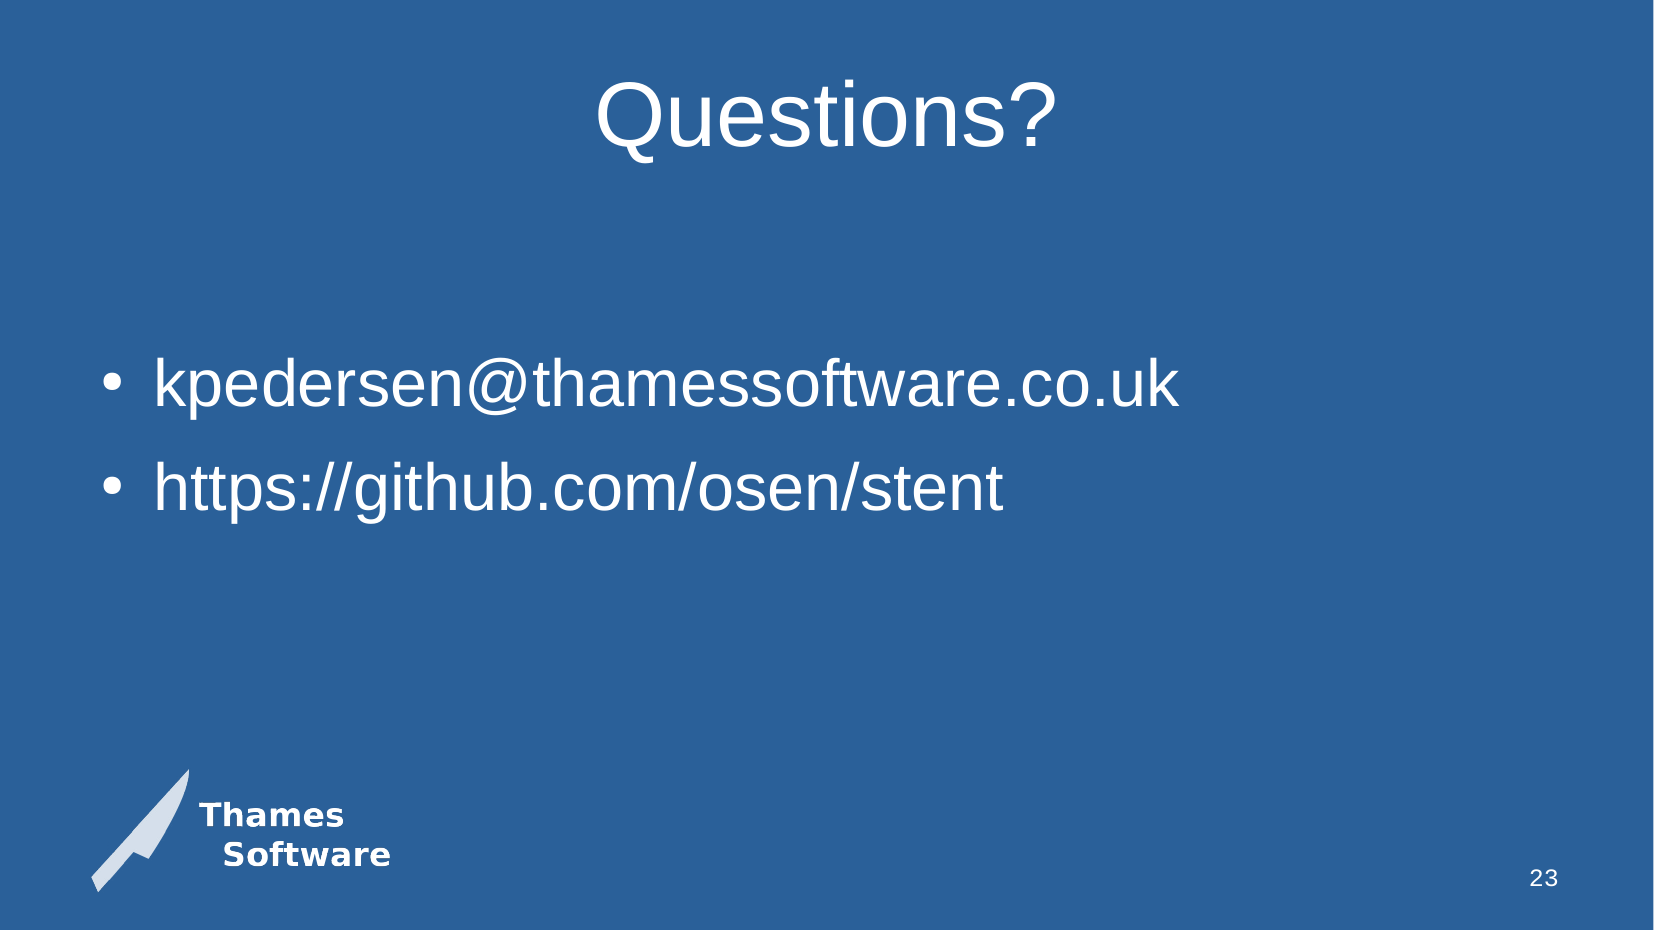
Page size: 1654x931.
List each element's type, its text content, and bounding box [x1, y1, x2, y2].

title Questions? [82, 37, 1571, 193]
picture [82, 758, 421, 907]
list kpedersen@thamessoftware.co.uk https://github.com/osen/stent [82, 217, 1571, 758]
